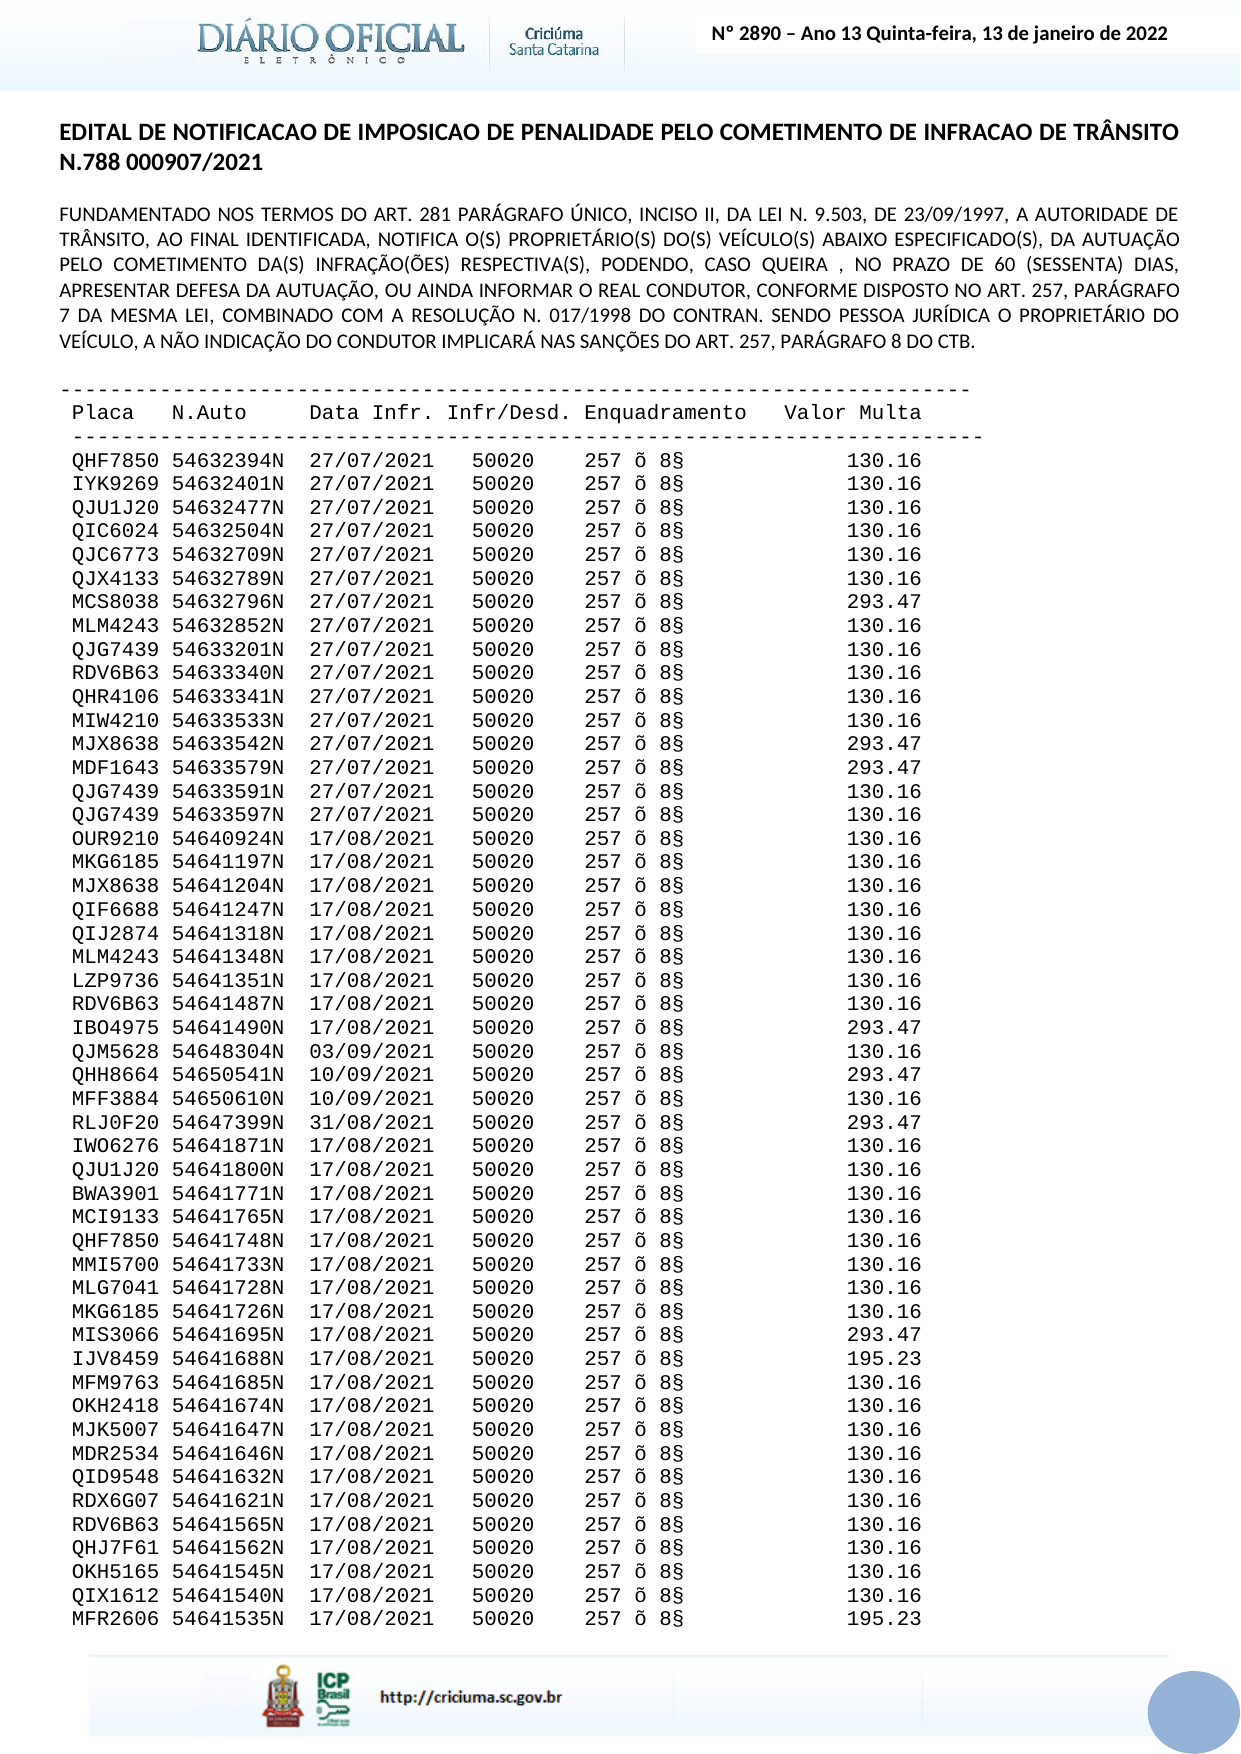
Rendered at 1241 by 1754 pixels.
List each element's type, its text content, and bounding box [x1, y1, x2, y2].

text QJG7439 54633591N 27/07/2021 50020 257 õ 8§ 130.16 [59, 781, 1181, 804]
text QJC6773 54632709N 27/07/2021 50020 257 õ 8§ 130.16 [59, 544, 1181, 568]
text OKH2418 54641674N 17/08/2021 50020 257 õ 8§ 130.16 [59, 1395, 1181, 1419]
text QHR4106 54633341N 27/07/2021 50020 257 õ 8§ 130.16 [59, 686, 1181, 710]
text MCI9133 54641765N 17/08/2021 50020 257 õ 8§ 130.16 [59, 1206, 1181, 1230]
text MFF3884 54650610N 10/09/2021 50020 257 õ 8§ 130.16 [59, 1088, 1181, 1112]
text QIC6024 54632504N 27/07/2021 50020 257 õ 8§ 130.16 [59, 521, 1181, 544]
text MIW4210 54633533N 27/07/2021 50020 257 õ 8§ 130.16 [59, 710, 1181, 733]
text IYK9269 54632401N 27/07/2021 50020 257 õ 8§ 130.16 [59, 473, 1181, 497]
text MCS8038 54632796N 27/07/2021 50020 257 õ 8§ 293.47 [59, 591, 1181, 615]
text RDX6G07 54641621N 17/08/2021 50020 257 õ 8§ 130.16 [59, 1490, 1181, 1514]
text EDITAL DE NOTIFICACAO DE IMPOSICAO DE PENALIDADE PELO COMETIMENTO DE INFRACAO DE TRÂNSITO N.788 000907/2021 [59, 116, 1181, 177]
text BWA3901 54641771N 17/08/2021 50020 257 õ 8§ 130.16 [59, 1183, 1181, 1206]
text QIX1612 54641540N 17/08/2021 50020 257 õ 8§ 130.16 [59, 1584, 1181, 1608]
text MDR2534 54641646N 17/08/2021 50020 257 õ 8§ 130.16 [59, 1443, 1181, 1466]
text ------------------------------------------------------------------------- [59, 426, 1181, 449]
text MJK5007 54641647N 17/08/2021 50020 257 õ 8§ 130.16 [59, 1419, 1181, 1443]
text MIS3066 54641695N 17/08/2021 50020 257 õ 8§ 293.47 [59, 1324, 1181, 1348]
text QHF7850 54632394N 27/07/2021 50020 257 õ 8§ 130.16 [59, 449, 1181, 473]
text RDV6B63 54641565N 17/08/2021 50020 257 õ 8§ 130.16 [59, 1514, 1181, 1537]
text Placa N.Auto Data Infr. Infr/Desd. Enquadramento Valor Multa [59, 402, 1181, 426]
text MJX8638 54641204N 17/08/2021 50020 257 õ 8§ 130.16 [59, 875, 1181, 899]
text MJX8638 54633542N 27/07/2021 50020 257 õ 8§ 293.47 [59, 733, 1181, 757]
text QJU1J20 54632477N 27/07/2021 50020 257 õ 8§ 130.16 [59, 497, 1181, 521]
text FUNDAMENTADO NOS TERMOS DO ART. 281 PARÁGRAFO ÚNICO, INCISO II, DA LEI N. 9.503, DE 23/09/1997, A AUTORIDADE DE TRÂNSITO, AO FINAL IDENTIFICADA, NOTIFICA O(S) PROPRIETÁRIO(S) DO(S) VEÍCULO(S) ABAIXO ESPECIFICADO(S), DA AUTUAÇÃO PELO COMETIMENTO DA(S) INFRAÇÃO(ÕES) RESPECTIVA(S), PODENDO, CASO QUEIRA , NO PRAZO DE 60 (SESSENTA) DIAS, APRESENTAR DEFESA DA AUTUAÇÃO, OU AINDA INFORMAR O REAL CONDUTOR, CONFORME DISPOSTO NO ART. 257, PARÁGRAFO 7 DA MESMA LEI, COMBINADO COM A RESOLUÇÃO N. 017/1998 DO CONTRAN. SENDO PESSOA JURÍDICA O PROPRIETÁRIO DO VEÍCULO, A NÃO INDICAÇÃO DO CONDUTOR IMPLICARÁ NAS SANÇÕES DO ART. 257, PARÁGRAFO 8 DO CTB. [59, 201, 1181, 353]
text MMI5700 54641733N 17/08/2021 50020 257 õ 8§ 130.16 [59, 1253, 1181, 1277]
text ------------------------------------------------------------------------- [59, 379, 1181, 402]
text QHF7850 54641748N 17/08/2021 50020 257 õ 8§ 130.16 [59, 1230, 1181, 1253]
text RLJ0F20 54647399N 31/08/2021 50020 257 õ 8§ 293.47 [59, 1112, 1181, 1135]
text MFM9763 54641685N 17/08/2021 50020 257 õ 8§ 130.16 [59, 1372, 1181, 1395]
text QIJ2874 54641318N 17/08/2021 50020 257 õ 8§ 130.16 [59, 922, 1181, 946]
text MLG7041 54641728N 17/08/2021 50020 257 õ 8§ 130.16 [59, 1277, 1181, 1301]
text QHJ7F61 54641562N 17/08/2021 50020 257 õ 8§ 130.16 [59, 1537, 1181, 1561]
text RDV6B63 54641487N 17/08/2021 50020 257 õ 8§ 130.16 [59, 993, 1181, 1017]
text MKG6185 54641197N 17/08/2021 50020 257 õ 8§ 130.16 [59, 852, 1181, 875]
text MFR2606 54641535N 17/08/2021 50020 257 õ 8§ 195.23 [59, 1608, 1181, 1632]
text LZP9736 54641351N 17/08/2021 50020 257 õ 8§ 130.16 [59, 970, 1181, 993]
text IBO4975 54641490N 17/08/2021 50020 257 õ 8§ 293.47 [59, 1017, 1181, 1041]
text QJU1J20 54641800N 17/08/2021 50020 257 õ 8§ 130.16 [59, 1159, 1181, 1183]
text MDF1643 54633579N 27/07/2021 50020 257 õ 8§ 293.47 [59, 757, 1181, 781]
text QJG7439 54633201N 27/07/2021 50020 257 õ 8§ 130.16 [59, 639, 1181, 662]
text OUR9210 54640924N 17/08/2021 50020 257 õ 8§ 130.16 [59, 828, 1181, 852]
text IJV8459 54641688N 17/08/2021 50020 257 õ 8§ 195.23 [59, 1348, 1181, 1372]
text MLM4243 54641348N 17/08/2021 50020 257 õ 8§ 130.16 [59, 946, 1181, 970]
text QID9548 54641632N 17/08/2021 50020 257 õ 8§ 130.16 [59, 1466, 1181, 1490]
text IWO6276 54641871N 17/08/2021 50020 257 õ 8§ 130.16 [59, 1135, 1181, 1159]
text OKH5165 54641545N 17/08/2021 50020 257 õ 8§ 130.16 [59, 1561, 1181, 1584]
text QHH8664 54650541N 10/09/2021 50020 257 õ 8§ 293.47 [59, 1064, 1181, 1088]
text MLM4243 54632852N 27/07/2021 50020 257 õ 8§ 130.16 [59, 615, 1181, 639]
text QJX4133 54632789N 27/07/2021 50020 257 õ 8§ 130.16 [59, 568, 1181, 591]
text QIF6688 54641247N 17/08/2021 50020 257 õ 8§ 130.16 [59, 899, 1181, 922]
text QJM5628 54648304N 03/09/2021 50020 257 õ 8§ 130.16 [59, 1041, 1181, 1064]
text QJG7439 54633597N 27/07/2021 50020 257 õ 8§ 130.16 [59, 804, 1181, 828]
text RDV6B63 54633340N 27/07/2021 50020 257 õ 8§ 130.16 [59, 662, 1181, 686]
text MKG6185 54641726N 17/08/2021 50020 257 õ 8§ 130.16 [59, 1301, 1181, 1324]
